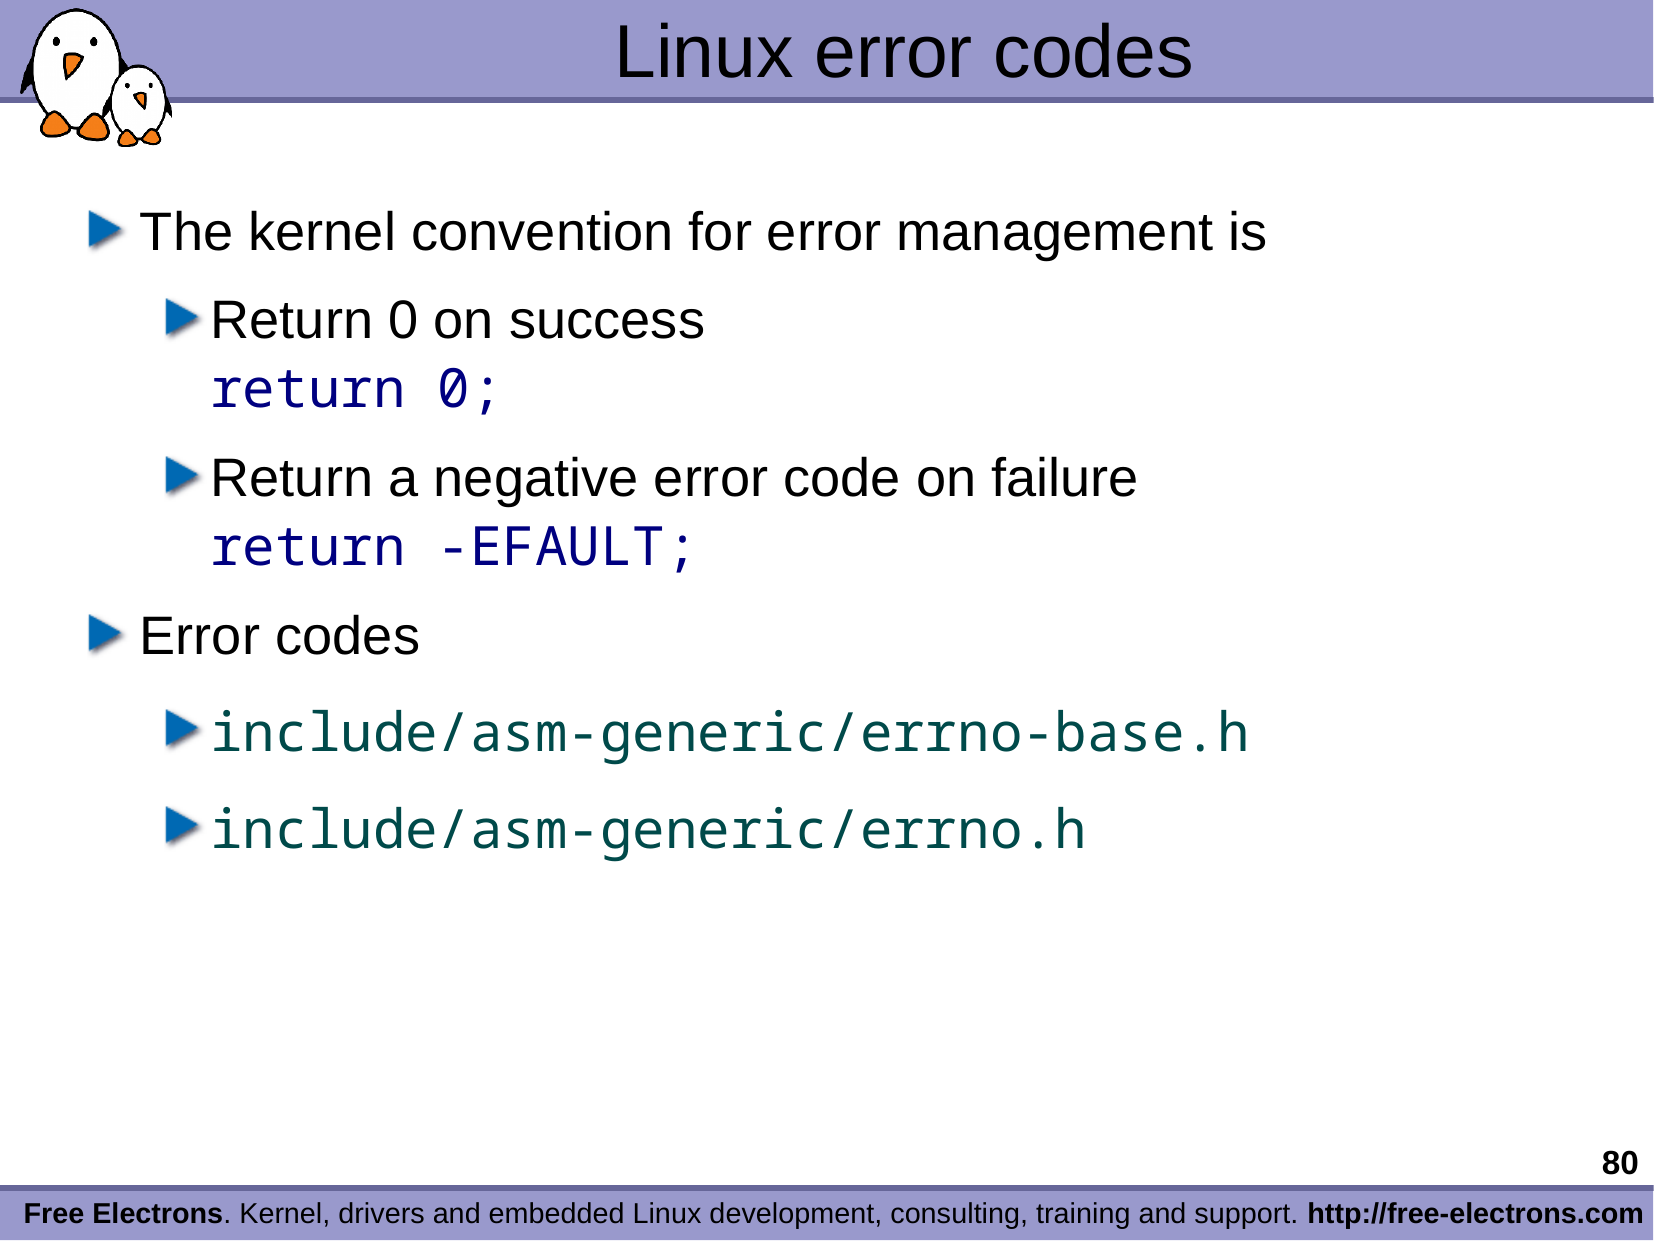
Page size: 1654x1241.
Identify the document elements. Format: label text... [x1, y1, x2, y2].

title Linux error codes [178, 4, 1631, 98]
list The kernel convention for error management is Return 0 on success return 0; Return a negative error code on failure return -EFAULT; Error codes include/asm-generic/errno-base.h include/asm-generic/errno.h [68, 201, 1592, 1118]
picture [20, 8, 172, 147]
